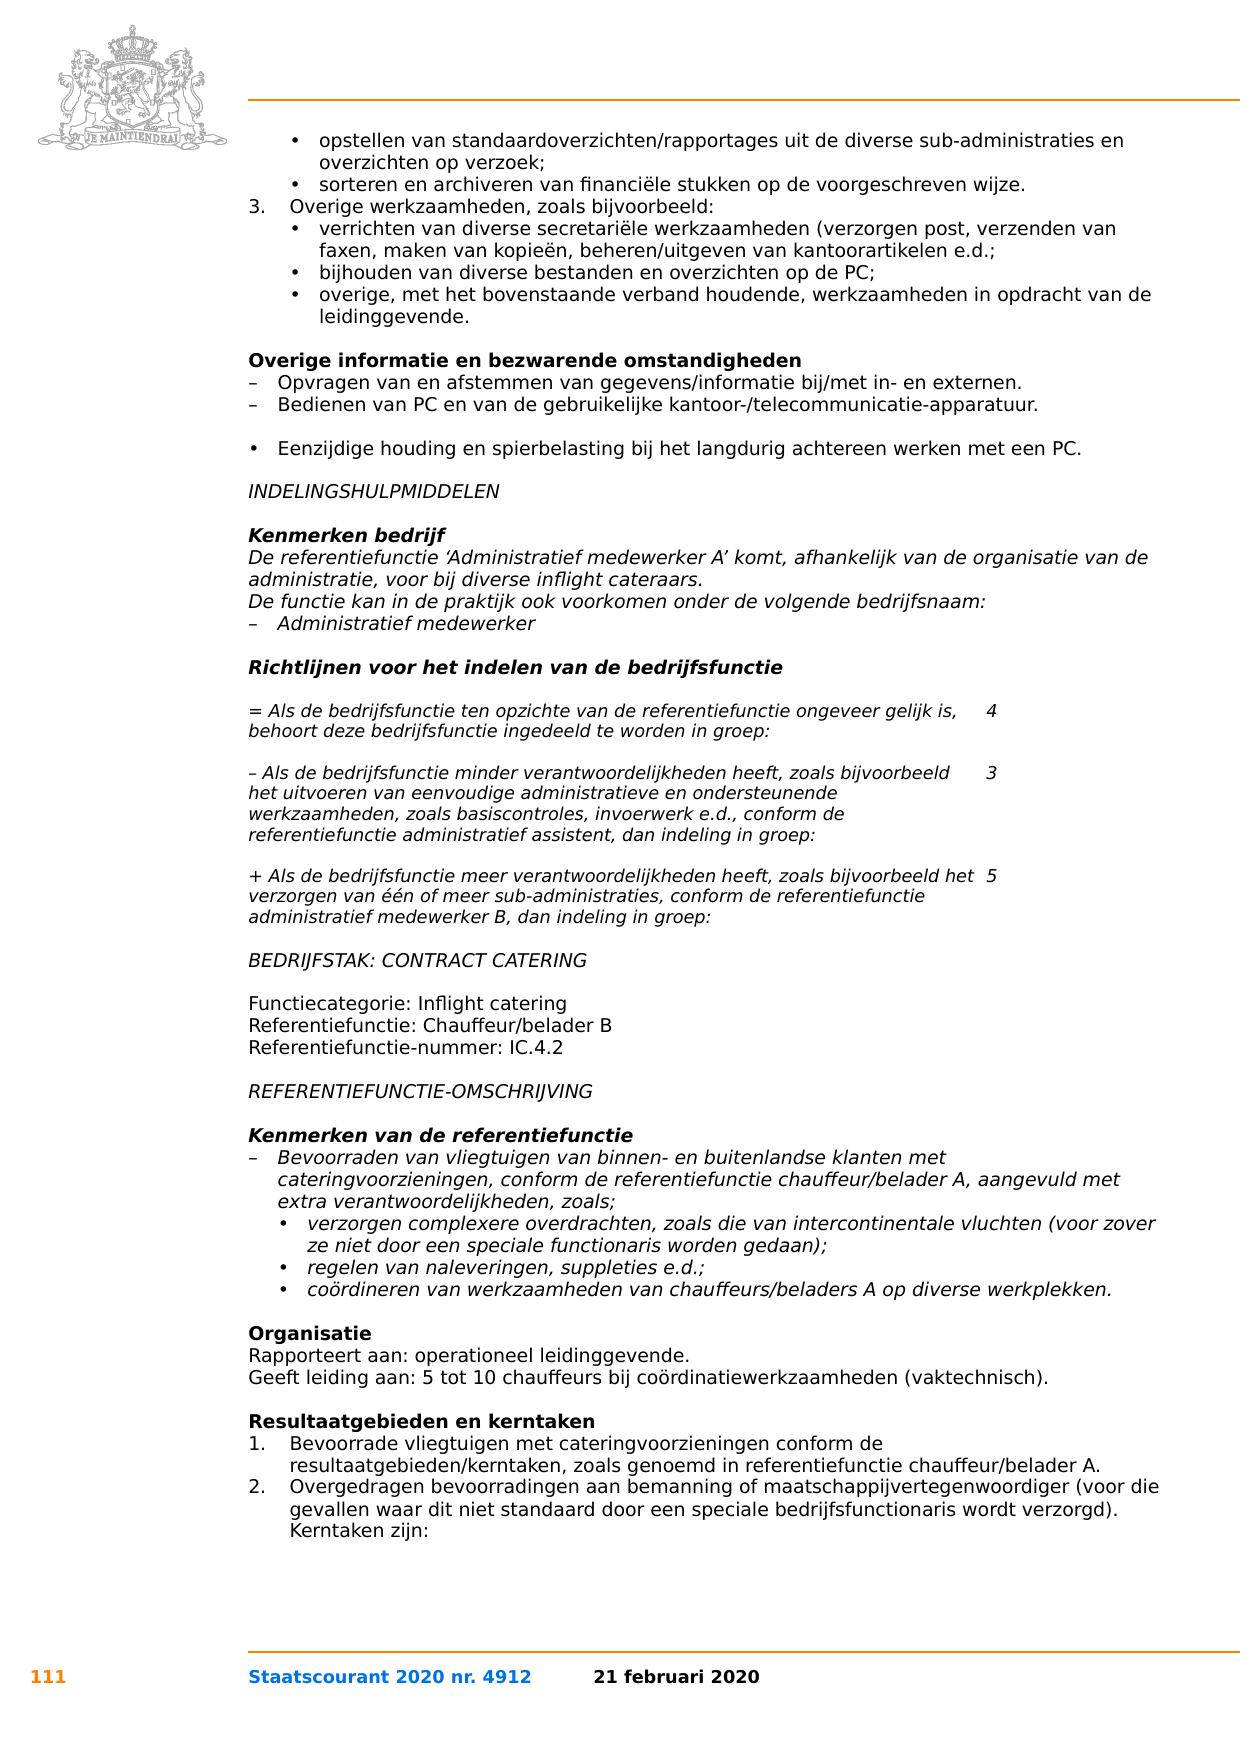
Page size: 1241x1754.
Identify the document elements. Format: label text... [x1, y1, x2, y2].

table_cell [980, 845, 1163, 866]
table_cell [248, 845, 980, 866]
text Rapporteert aan: operationeel leidinggevende. [248, 1345, 1163, 1367]
text • verrichten van diverse secretariële werkzaamheden (verzorgen post, verzenden van faxen, maken van kopieën, beheren/uitgeven van kantoorartikelen e.d.; [289, 218, 1163, 262]
table_header 4 [980, 701, 1163, 742]
table_header = Als de bedrijfsfunctie ten opzichte van de referentiefunctie ongeveer gelijk is, behoort deze bedrijfsfunctie ingedeeld te worden in groep: [248, 701, 980, 742]
text – Bevoorraden van vliegtuigen van binnen- en buitenlandse klanten met cateringvoorzieningen, conform de referentiefunctie chauffeur/belader A, aangevuld met extra verantwoordelijkheden, zoals; [248, 1147, 1163, 1213]
table_cell + Als de bedrijfsfunctie meer verantwoordelijkheden heeft, zoals bijvoorbeeld het verzorgen van één of meer sub-administraties, conform de referentiefunctie administratief medewerker B, dan indeling in groep: [248, 866, 980, 928]
text 1. Bevoorrade vliegtuigen met cateringvoorzieningen conform de resultaatgebieden/kerntaken, zoals genoemd in referentiefunctie chauffeur/belader A. [248, 1432, 1163, 1476]
text • opstellen van standaardoverzichten/rapportages uit de diverse sub-administraties en overzichten op verzoek; [289, 130, 1163, 174]
text – Administratief medewerker [248, 613, 1163, 635]
text De referentiefunctie ‘Administratief medewerker A’ komt, afhankelijk van de organisatie van de administratie, voor bij diverse inflight cateraars. [248, 547, 1163, 591]
subtitle REFERENTIEFUNCTIE-OMSCHRIJVING [248, 1081, 1163, 1103]
text • sorteren en archiveren van financiële stukken op de voorgeschreven wijze. [289, 174, 1163, 196]
text Geeft leiding aan: 5 tot 10 chauffeurs bij coördinatiewerkzaamheden (vaktechnisch). [248, 1367, 1163, 1389]
text Organisatie [248, 1323, 1163, 1345]
table_cell 3 [980, 763, 1163, 845]
table_cell [248, 742, 980, 763]
table_cell – Als de bedrijfsfunctie minder verantwoordelijkheden heeft, zoals bijvoorbeeld het uitvoeren van eenvoudige administratieve en ondersteunende werkzaamheden, zoals basiscontroles, invoerwerk e.d., conform de referentiefunctie administratief assistent, dan indeling in groep: [248, 763, 980, 845]
subtitle BEDRIJFSTAK: CONTRACT CATERING [248, 949, 1163, 971]
text Functiecategorie: Inflight catering [248, 993, 1163, 1015]
text 2. Overgedragen bevoorradingen aan bemanning of maatschappijvertegenwoordiger (voor die gevallen waar dit niet standaard door een speciale bedrijfsfunctionaris wordt verzorgd). [248, 1476, 1163, 1520]
text Resultaatgebieden en kerntaken [248, 1411, 1163, 1432]
text De functie kan in de praktijk ook voorkomen onder de volgende bedrijfsnaam: [248, 591, 1163, 613]
text 3. Overige werkzaamheden, zoals bijvoorbeeld: [248, 196, 1163, 218]
text Richtlijnen voor het indelen van de bedrijfsfunctie [248, 657, 1163, 679]
text • verzorgen complexere overdrachten, zoals die van intercontinentale vluchten (voor zover ze niet door een speciale functionaris worden gedaan); [278, 1213, 1163, 1257]
text • Eenzijdige houding en spierbelasting bij het langdurig achtereen werken met een PC. [248, 437, 1163, 459]
text • coördineren van werkzaamheden van chauffeurs/beladers A op diverse werkplekken. [278, 1279, 1163, 1301]
text – Opvragen van en afstemmen van gegevens/informatie bij/met in- en externen. [248, 372, 1163, 393]
text – Bedienen van PC en van de gebruikelijke kantoor-/telecommunicatie-apparatuur. [248, 393, 1163, 416]
text Referentiefunctie-nummer: IC.4.2 [248, 1037, 1163, 1059]
text • overige, met het bovenstaande verband houdende, werkzaamheden in opdracht van de leidinggevende. [289, 284, 1163, 328]
table_cell [980, 742, 1163, 763]
table_cell 5 [980, 866, 1163, 928]
picture [38, 25, 227, 150]
text Kenmerken van de referentiefunctie [248, 1125, 1163, 1147]
text Kenmerken bedrijf [248, 525, 1163, 547]
text Kerntaken zijn: [289, 1520, 1163, 1542]
text • bijhouden van diverse bestanden en overzichten op de PC; [289, 262, 1163, 284]
text Overige informatie en bezwarende omstandigheden [248, 349, 1163, 372]
text Referentiefunctie: Chauffeur/belader B [248, 1015, 1163, 1037]
subtitle INDELINGSHULPMIDDELEN [248, 481, 1163, 503]
text • regelen van naleveringen, suppleties e.d.; [278, 1257, 1163, 1279]
